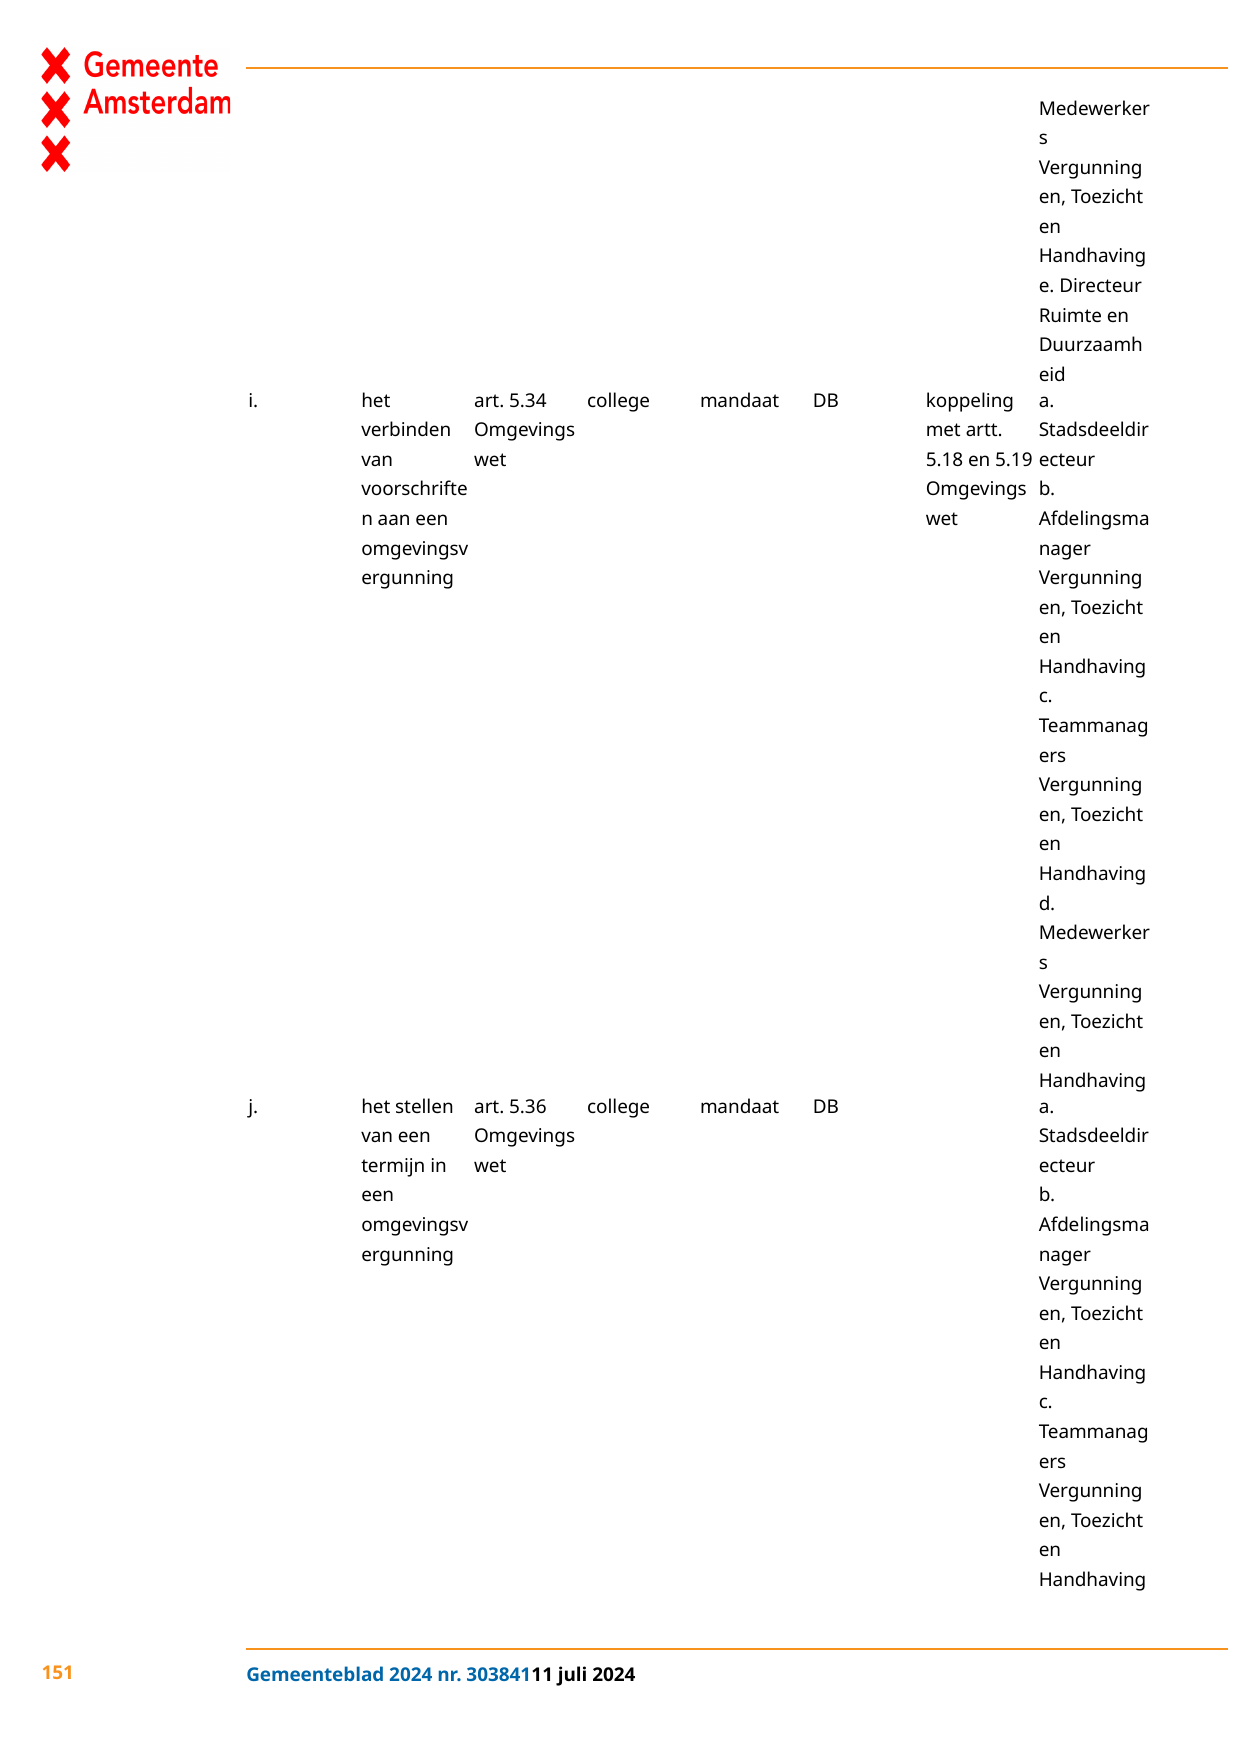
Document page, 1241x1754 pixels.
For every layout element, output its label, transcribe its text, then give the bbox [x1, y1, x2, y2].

table_cell a. Stadsdeeldirecteur b. Afdelingsmanager Vergunningen, Toezicht en Handhaving c. Teammanagers Vergunningen, Toezicht en Handhaving d. Medewerkers Vergunningen, Toezicht en Handhaving [1039, 387, 1152, 1093]
table_cell het stellen van een termijn in een omgevingsvergunning [361, 1093, 474, 1592]
table_cell mandaat [700, 387, 813, 1093]
table_cell DB [813, 1093, 926, 1592]
table_cell [474, 95, 587, 387]
table_cell [587, 95, 700, 387]
table_cell art. 5.36 Omgevingswet [474, 1093, 587, 1592]
picture [41, 47, 231, 172]
table_cell a. Stadsdeeldirecteur b. Afdelingsmanager Vergunningen, Toezicht en Handhaving c. Teammanagers Vergunningen, Toezicht en Handhaving [1039, 1093, 1152, 1592]
table_cell college [587, 1093, 700, 1592]
table_cell mandaat [700, 1093, 813, 1592]
table_cell [926, 95, 1038, 387]
table_cell [926, 1093, 1038, 1592]
table_cell [700, 95, 813, 387]
table_cell koppeling met artt. 5.18 en 5.19 Omgevingswet [926, 387, 1038, 1093]
table_cell college [587, 387, 700, 1093]
table_cell j. [248, 1093, 361, 1592]
table_cell [813, 95, 926, 387]
table_cell i. [248, 387, 361, 1093]
table_cell art. 5.34 Omgevingswet [474, 387, 587, 1093]
table_cell het verbinden van voorschriften aan een omgevingsvergunning [361, 387, 474, 1093]
table_cell [361, 95, 474, 387]
table_cell DB [813, 387, 926, 1093]
table_cell Medewerkers Vergunningen, Toezicht en Handhaving e. Directeur Ruimte en Duurzaamheid [1039, 95, 1152, 387]
table_cell [248, 95, 361, 387]
